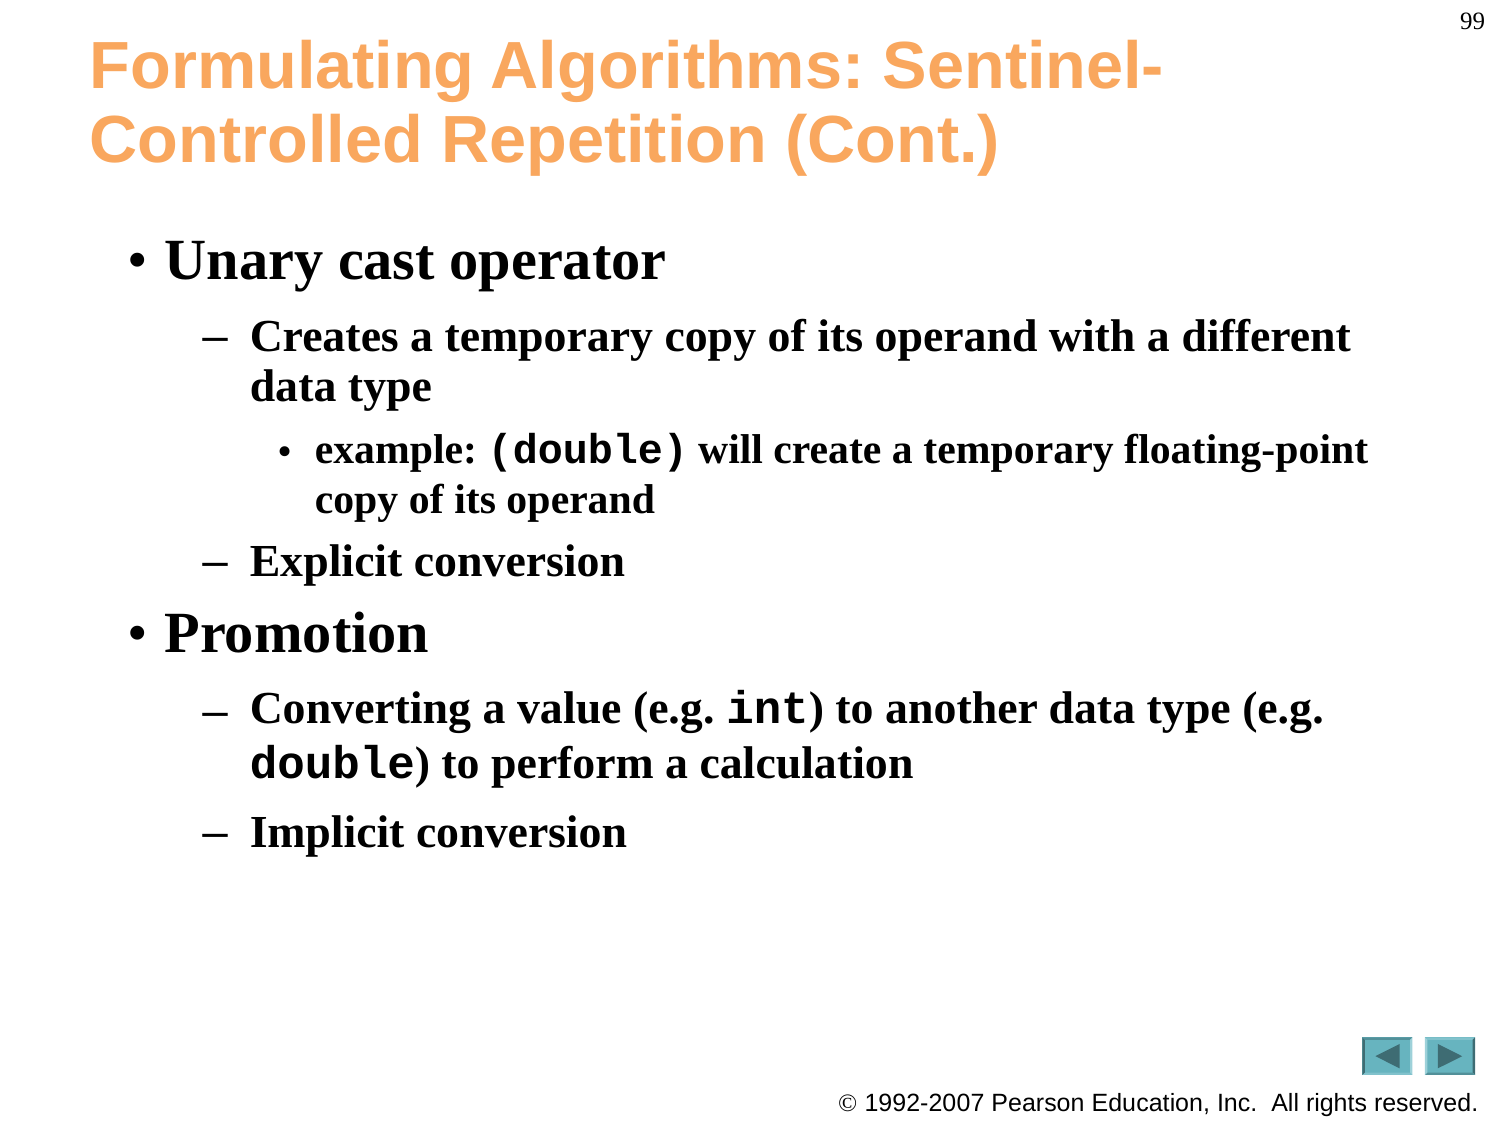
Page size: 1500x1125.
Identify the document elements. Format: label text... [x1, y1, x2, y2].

list Unary cast operator Creates a temporary copy of its operand with a different data type example: (double) will create a temporary floating-point copy of its operand Explicit conversion Promotion Converting a value (e.g. int) to another data type (e.g. double) to perform a calculation Implicit conversion [112, 220, 1425, 963]
title Formulating Algorithms: Sentinel-Controlled Repetition (Cont.) [75, 12, 1426, 201]
